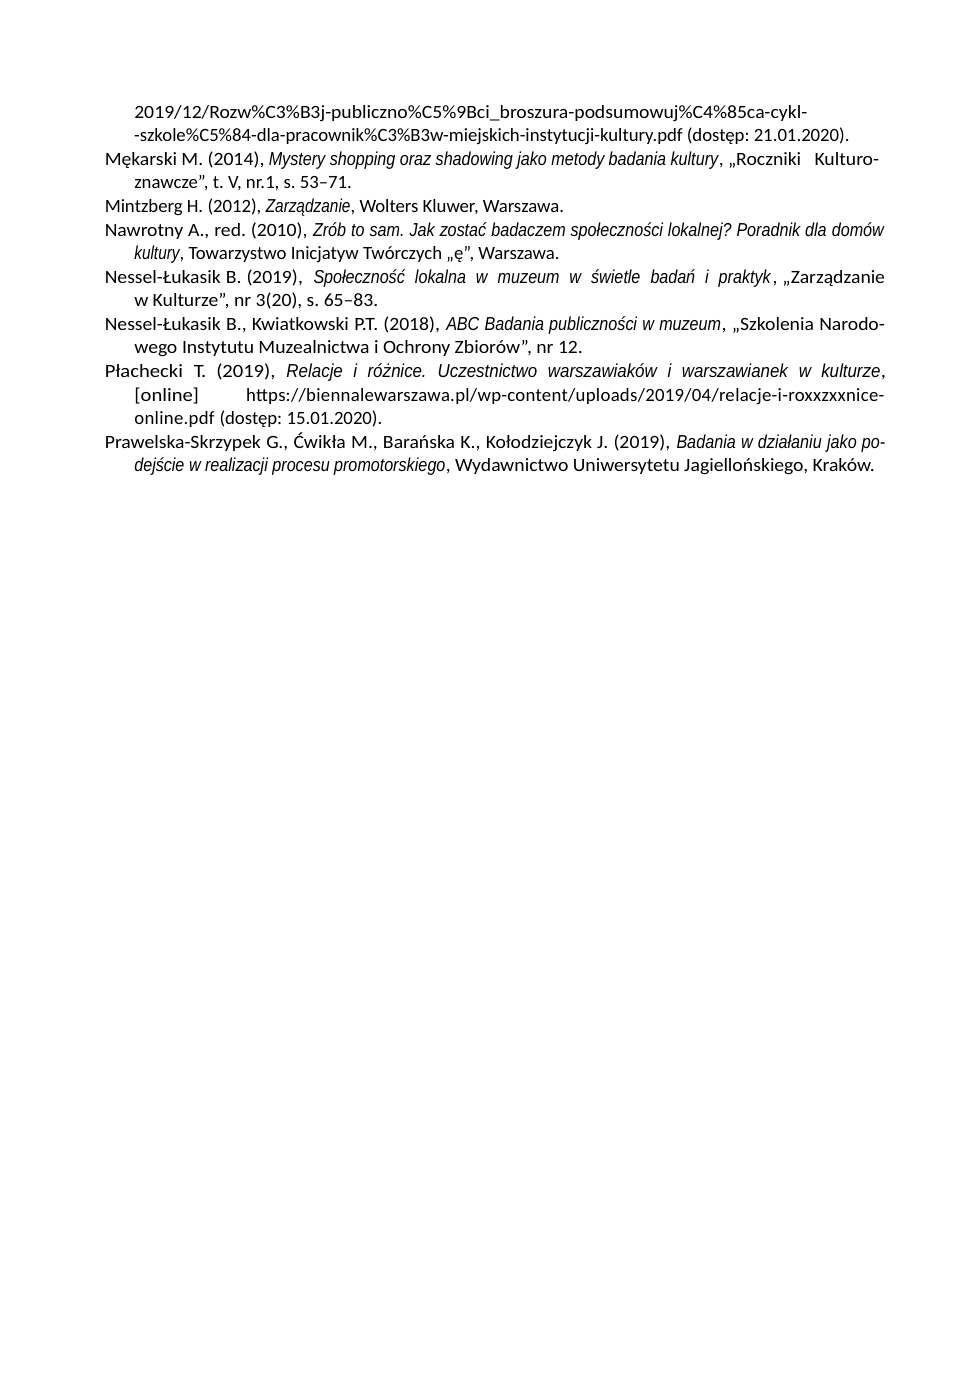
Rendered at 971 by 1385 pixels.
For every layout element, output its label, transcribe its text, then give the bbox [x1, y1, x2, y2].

text Płachecki T. (2019), Relacje i różnice. Uczestnictwo warszawiaków i warszawianek w kulturze, [online] https://biennalewarszawa.pl/wp-content/uploads/2019/04/relacje-i-roxxzxxnice-online.pdf (dostęp: 15.01.2020). [104, 359, 886, 429]
text Mintzberg H. (2012), Zarządzanie, Wolters Kluwer, Warszawa. [104, 194, 896, 217]
text -szkole%C5%84-dla-pracownik%C3%B3w-miejskich-instytucji-kultury.pdf (dostęp: 21.01.2020). Mękarski M. (2014), Mystery shopping oraz shadowing jako metody badania kultury, „Roczniki Kulturo- [104, 123, 896, 170]
text Nessel-Łukasik B. (2019), Społeczność lokalna w muzeum w świetle badań i praktyk, „Zarządzanie w Kulturze”, nr 3(20), s. 65–83. [104, 265, 885, 312]
text Prawelska-Skrzypek G., Ćwikła M., Barańska K., Kołodziejczyk J. (2019), Badania w działaniu jako po- dejście w realizacji procesu promotorskiego, Wydawnictwo Uniwersytetu Jagiellońskiego, Kraków. [104, 430, 885, 476]
text Nessel-Łukasik B., Kwiatkowski P.T. (2018), ABC Badania publiczności w muzeum, „Szkolenia Narodo- wego Instytutu Muzealnictwa i Ochrony Zbiorów”, nr 12. [104, 312, 885, 359]
text znawcze”, t. V, nr.1, s. 53–71. [134, 171, 896, 193]
text 2019/12/Rozw%C3%B3j-publiczno%C5%9Bci_broszura-podsumowuj%C4%85ca-cykl- [134, 100, 896, 123]
text Nawrotny A., red. (2010), Zrób to sam. Jak zostać badaczem społeczności lokalnej? Poradnik dla domów kultury, Towarzystwo Inicjatyw Twórczych „ę”, Warszawa. [104, 218, 885, 264]
